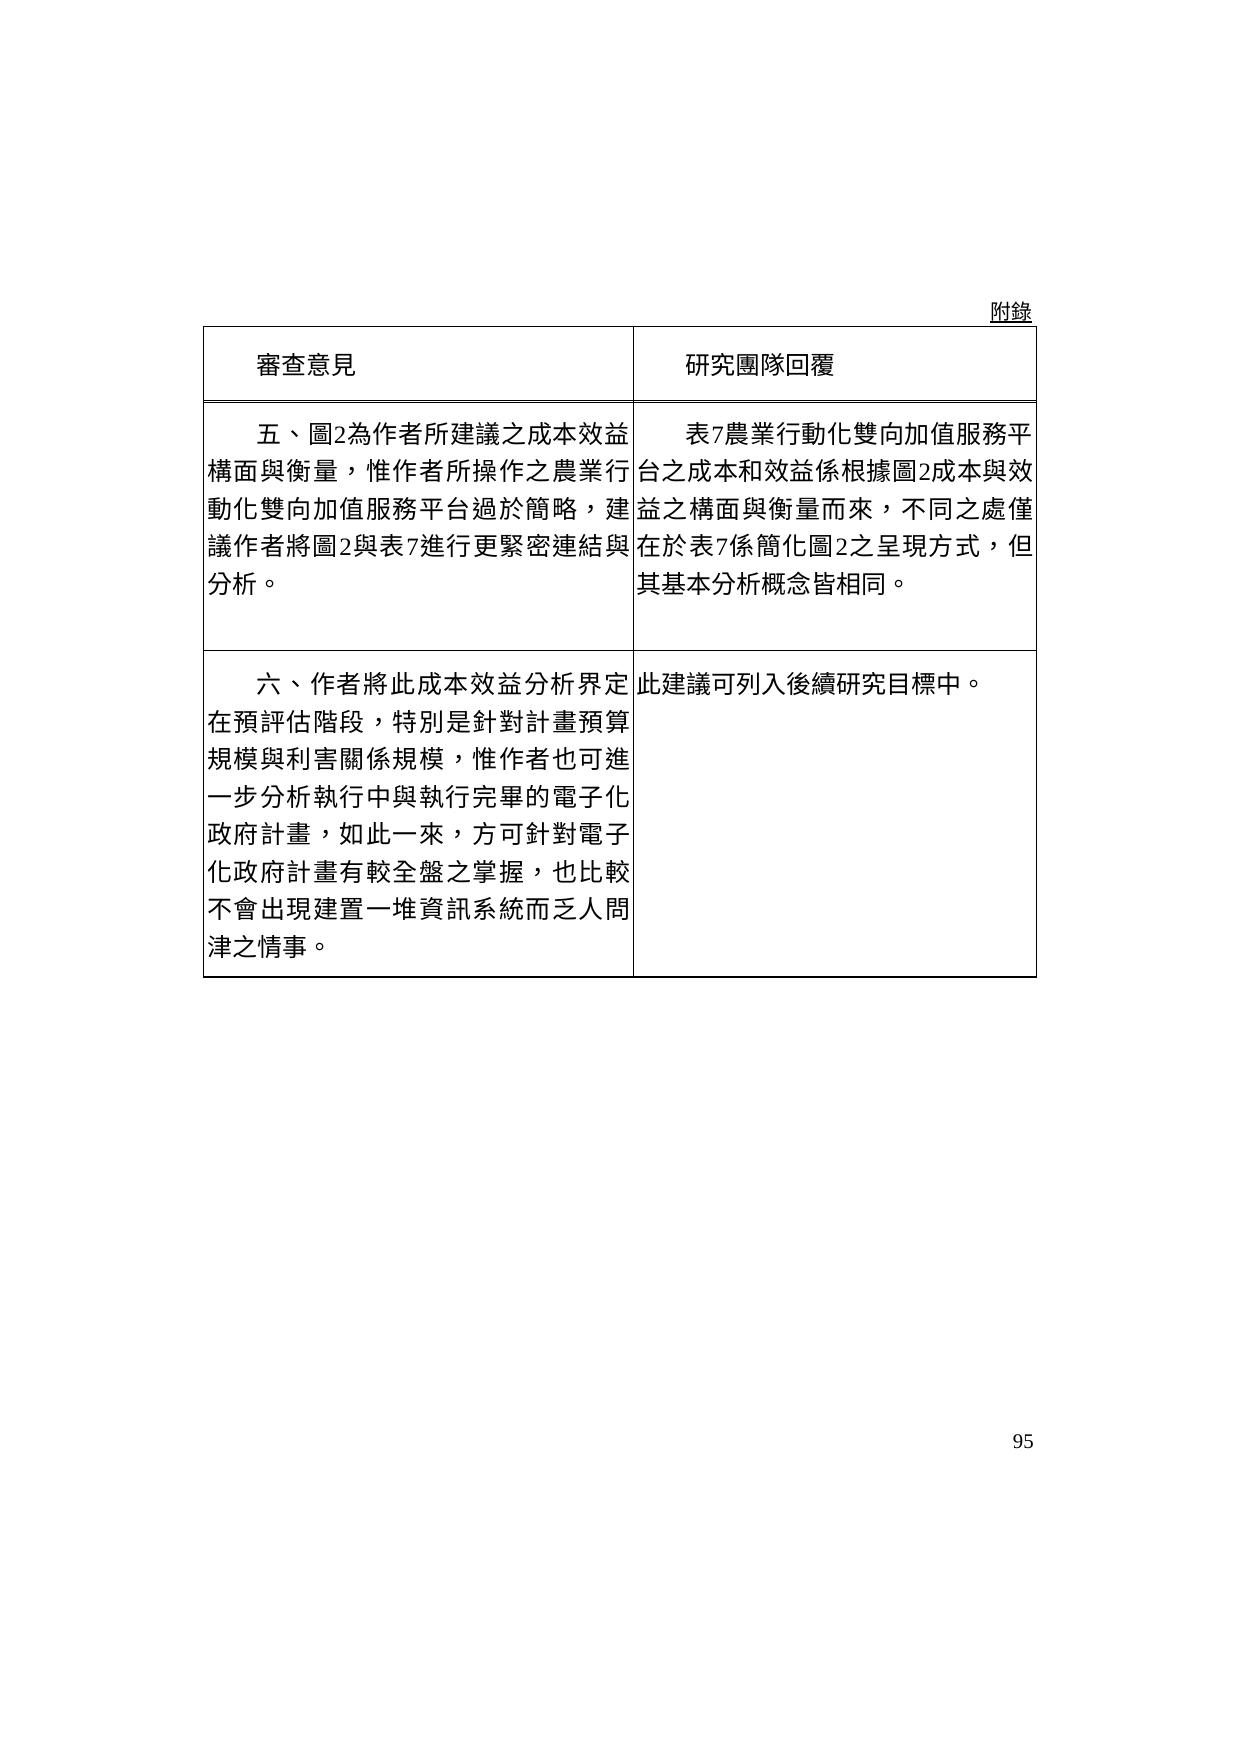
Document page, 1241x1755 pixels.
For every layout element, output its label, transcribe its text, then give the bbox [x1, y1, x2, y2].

table_cell 此建議可列入後續研究目標中。 [634, 651, 1036, 976]
table_header 審查意見 [204, 327, 633, 399]
table_cell 表7農業行動化雙向加值服務平台之成本和效益係根據圖2成本與效益之構面與衡量而來，不同之處僅在於表7係簡化圖2之呈現方式，但其基本分析概念皆相同。 [634, 403, 1036, 650]
table_cell 五、圖2為作者所建議之成本效益構面與衡量，惟作者所操作之農業行動化雙向加值服務平台過於簡略，建議作者將圖2與表7進行更緊密連結與分析。 [204, 403, 633, 650]
table_cell 六、作者將此成本效益分析界定在預評估階段，特別是針對計畫預算規模與利害關係規模，惟作者也可進一步分析執行中與執行完畢的電子化政府計畫，如此一來，方可針對電子化政府計畫有較全盤之掌握，也比較不會出現建置一堆資訊系統而乏人問津之情事。 [204, 651, 633, 976]
table_header 研究團隊回覆 [634, 327, 1036, 399]
